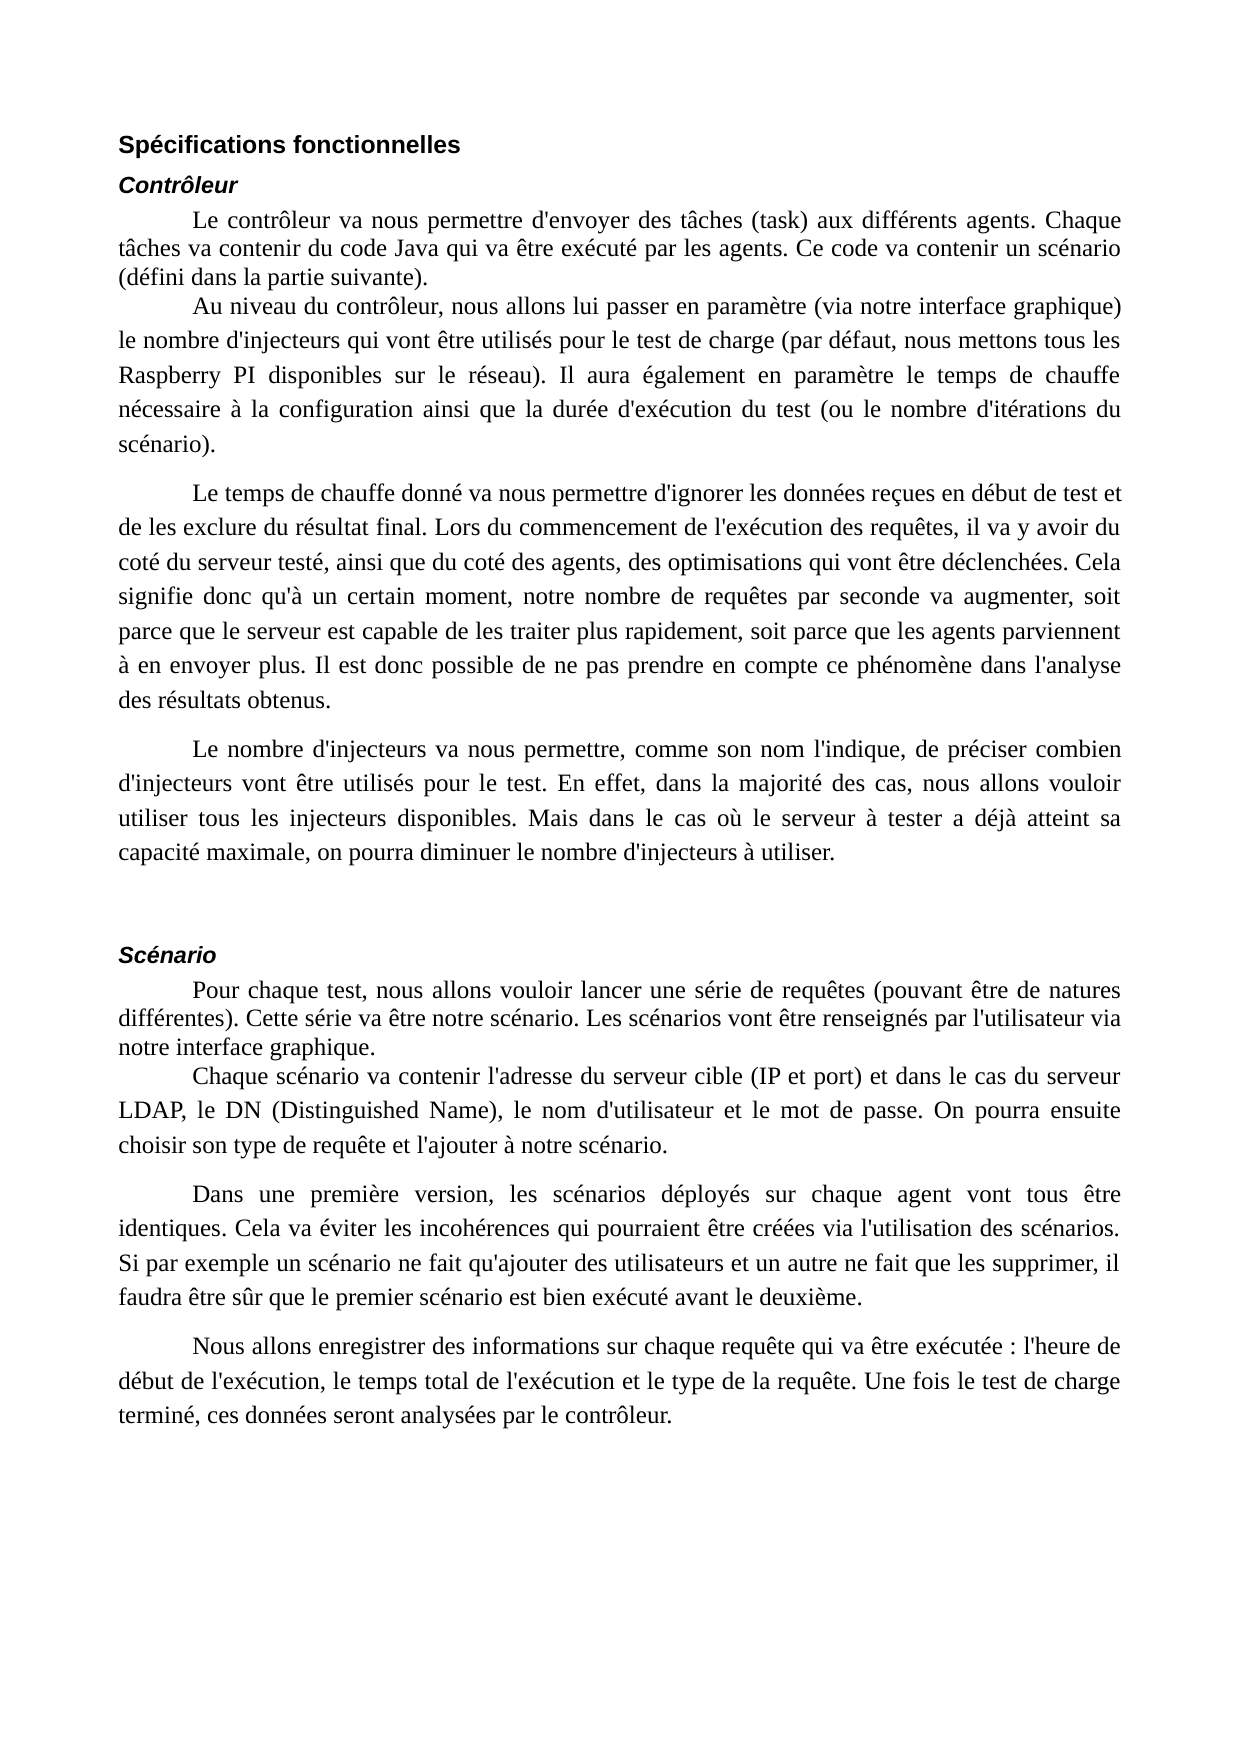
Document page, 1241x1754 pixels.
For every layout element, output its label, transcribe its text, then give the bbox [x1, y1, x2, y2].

text Le contrôleur va nous permettre d'envoyer des tâches (task) aux différents agents. Chaque tâches va contenir du code Java qui va être exécuté par les agents. Ce code va contenir un scénario (défini dans la partie suivante). [118, 205, 1122, 291]
text Le nombre d'injecteurs va nous permettre, comme son nom l'indique, de préciser combien d'injecteurs vont être utilisés pour le test. En effet, dans la majorité des cas, nous allons vouloir utiliser tous les injecteurs disponibles. Mais dans le cas où le serveur à tester a déjà atteint sa capacité maximale, on pourra diminuer le nombre d'injecteurs à utiliser. [118, 734, 1122, 866]
text Pour chaque test, nous allons vouloir lancer une série de requêtes (pouvant être de natures différentes). Cette série va être notre scénario. Les scénarios vont être renseignés par l'utilisateur via notre interface graphique. [118, 975, 1122, 1061]
text Dans une première version, les scénarios déployés sur chaque agent vont tous être identiques. Cela va éviter les incohérences qui pourraient être créées via l'utilisation des scénarios. Si par exemple un scénario ne fait qu'ajouter des utilisateurs et un autre ne fait que les supprimer, il faudra être sûr que le premier scénario est bien exécuté avant le deuxième. [118, 1179, 1122, 1311]
subtitle Scénario [118, 942, 1122, 968]
text Nous allons enregistrer des informations sur chaque requête qui va être exécutée : l'heure de début de l'exécution, le temps total de l'exécution et le type de la requête. Une fois le test de charge terminé, ces données seront analysées par le contrôleur. [118, 1331, 1122, 1429]
text Chaque scénario va contenir l'adresse du serveur cible (IP et port) et dans le cas du serveur LDAP, le DN (Distinguished Name), le nom d'utilisateur et le mot de passe. On pourra ensuite choisir son type de requête et l'ajouter à notre scénario. [118, 1061, 1122, 1159]
text Le temps de chauffe donné va nous permettre d'ignorer les données reçues en début de test et de les exclure du résultat final. Lors du commencement de l'exécution des requêtes, il va y avoir du coté du serveur testé, ainsi que du coté des agents, des optimisations qui vont être déclenchées. Cela signifie donc qu'à un certain moment, notre nombre de requêtes par seconde va augmenter, soit parce que le serveur est capable de les traiter plus rapidement, soit parce que les agents parviennent à en envoyer plus. Il est donc possible de ne pas prendre en compte ce phénomène dans l'analyse des résultats obtenus. [118, 478, 1122, 713]
subtitle Contrôleur [118, 172, 1122, 198]
subtitle Spécifications fonctionnelles [118, 131, 1122, 159]
text Au niveau du contrôleur, nous allons lui passer en paramètre (via notre interface graphique) le nombre d'injecteurs qui vont être utilisés pour le test de charge (par défaut, nous mettons tous les Raspberry PI disponibles sur le réseau). Il aura également en paramètre le temps de chauffe nécessaire à la configuration ainsi que la durée d'exécution du test (ou le nombre d'itérations du scénario). [118, 291, 1122, 458]
